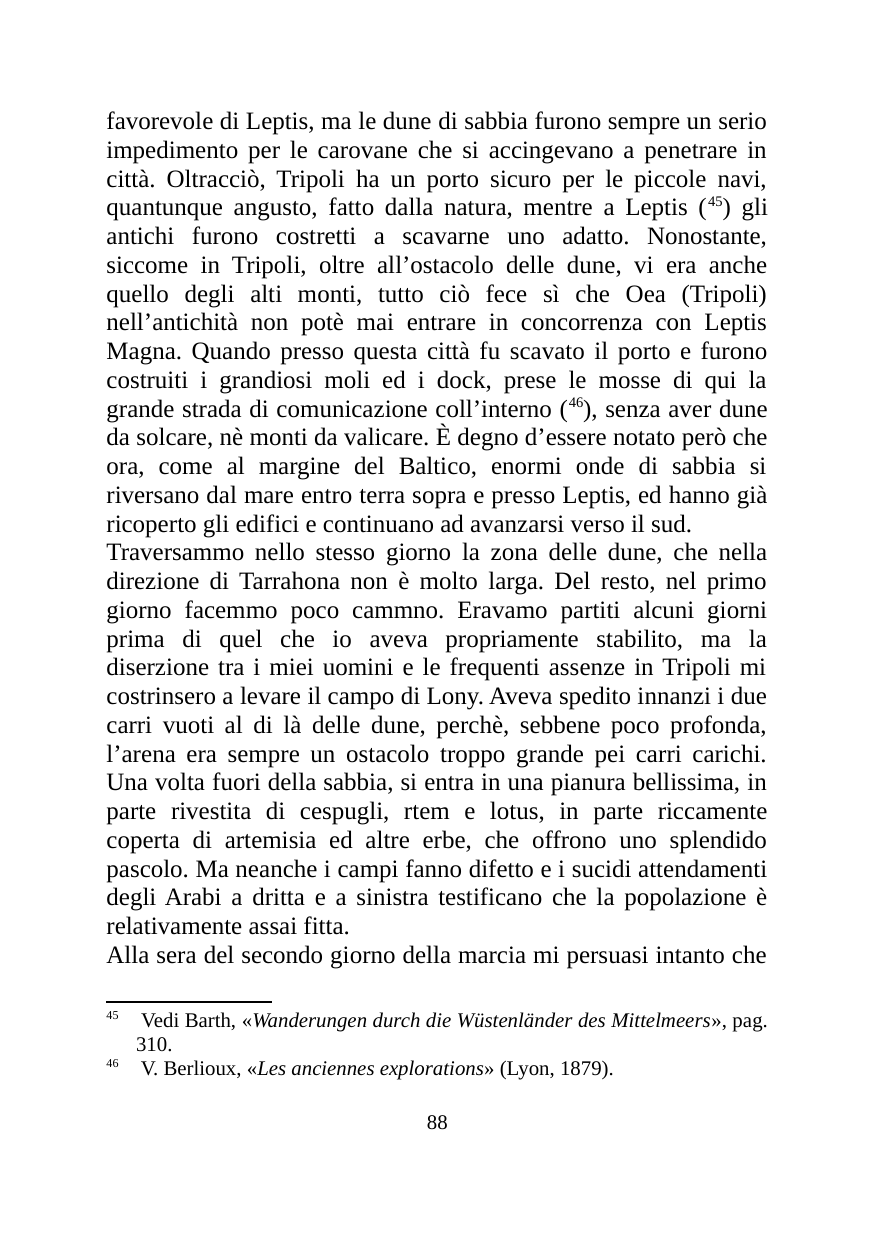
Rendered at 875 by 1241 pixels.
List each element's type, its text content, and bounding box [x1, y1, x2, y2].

text favorevole di Leptis, ma le dune di sabbia furono sempre un serio impedimento per le carovane che si accingevano a penetrare in città. Oltracciò, Tripoli ha un porto sicuro per le piccole navi, quantunque angusto, fatto dalla natura, mentre a Leptis () gli antichi furono costretti a scavarne uno adatto. Nonostante, siccome in Tripoli, oltre all’ostacolo delle dune, vi era anche quello degli alti monti, tutto ciò fece sì che Oea (Tripoli) nell’antichità non potè mai entrare in concorrenza con Leptis Magna. Quando presso questa città fu scavato il porto e furono costruiti i grandiosi moli ed i dock, prese le mosse di qui la grande strada di comunicazione coll’interno (), senza aver dune da solcare, nè monti da valicare. È degno d’essere notato però che ora, come al margine del Baltico, enormi onde di sabbia si riversano dal mare entro terra sopra e presso Leptis, ed hanno già ricoperto gli edifici e continuano ad avanzarsi verso il sud. [106, 106, 768, 537]
text Alla sera del secondo giorno della marcia mi persuasi intanto che [106, 940, 768, 969]
text Traversammo nello stesso giorno la zona delle dune, che nella direzione di Tarrahona non è molto larga. Del resto, nel primo giorno facemmo poco cammno. Eravamo partiti alcuni giorni prima di quel che io aveva propriamente stabilito, ma la diserzione tra i miei uomini e le frequenti assenze in Tripoli mi costrinsero a levare il campo di Lony. Aveva spedito innanzi i due carri vuoti al di là delle dune, perchè, sebbene poco profonda, l’arena era sempre un ostacolo troppo grande pei carri carichi. Una volta fuori della sabbia, si entra in una pianura bellissima, in parte rivestita di cespugli, rtem e lotus, in parte riccamente coperta di artemisia ed altre erbe, che offrono uno splendido pascolo. Ma neanche i campi fanno difetto e i sucidi attendamenti degli Arabi a dritta e a sinistra testificano che la popolazione è relativamente assai fitta. [106, 537, 768, 940]
text Vedi Barth, «Wanderungen durch die Wüstenländer des Mittelmeers», pag. 310. [106, 1008, 768, 1056]
text V. Berlioux, «Les anciennes explorations» (Lyon, 1879). [106, 1056, 768, 1080]
